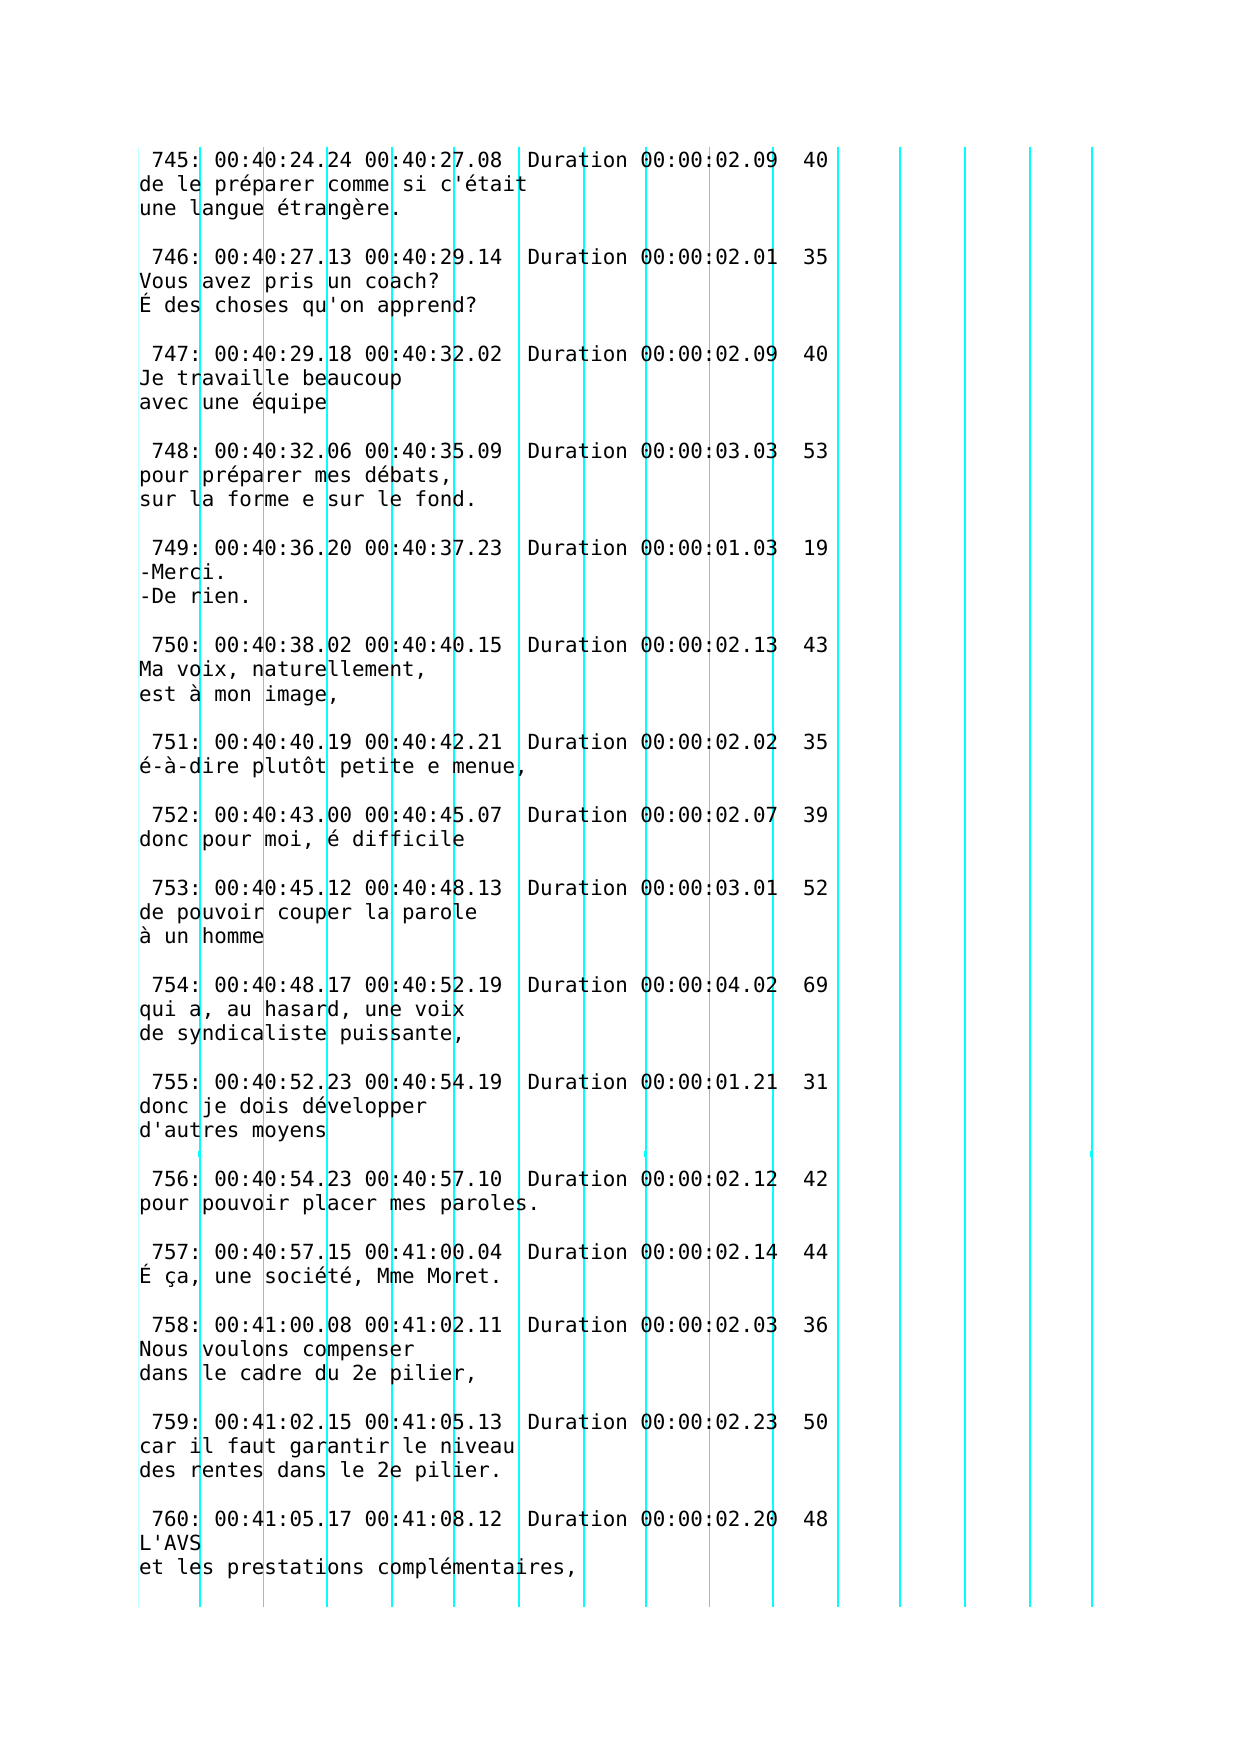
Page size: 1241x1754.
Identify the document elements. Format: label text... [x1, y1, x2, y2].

text car il faut garantir le niveau [139, 1434, 1101, 1458]
text Je travaille beaucoup [139, 366, 1101, 390]
text de pouvoir couper la parole [139, 900, 1101, 924]
text 745: 00:40:24.24 00:40:27.08 Duration 00:00:02.09 40 [139, 148, 1101, 172]
text 748: 00:40:32.06 00:40:35.09 Duration 00:00:03.03 53 [139, 439, 1101, 463]
text sur la forme e sur le fond. [139, 487, 1101, 512]
text 747: 00:40:29.18 00:40:32.02 Duration 00:00:02.09 40 [139, 342, 1101, 366]
text des rentes dans le 2e pilier. [139, 1458, 1101, 1482]
text donc pour moi, é difficile [139, 827, 1101, 851]
text une langue étrangère. [139, 196, 1101, 220]
picture [138, 147, 1102, 1607]
text 757: 00:40:57.15 00:41:00.04 Duration 00:00:02.14 44 [139, 1240, 1101, 1264]
text Nous voulons compenser [139, 1337, 1101, 1361]
text L'AVS [139, 1531, 1101, 1555]
text -Merci. [139, 560, 1101, 584]
text -De rien. [139, 584, 1101, 609]
text à un homme [139, 924, 1101, 948]
text de syndicaliste puissante, [139, 1021, 1101, 1046]
text É ça, une société, Mme Moret. [139, 1264, 1101, 1288]
text Vous avez pris un coach? [139, 269, 1101, 293]
text qui a, au hasard, une voix [139, 997, 1101, 1021]
text Ma voix, naturellement, [139, 657, 1101, 682]
text É des choses qu'on apprend? [139, 293, 1101, 317]
text 760: 00:41:05.17 00:41:08.12 Duration 00:00:02.20 48 [139, 1507, 1101, 1531]
text pour pouvoir placer mes paroles. [139, 1191, 1101, 1216]
text 749: 00:40:36.20 00:40:37.23 Duration 00:00:01.03 19 [139, 536, 1101, 560]
text 758: 00:41:00.08 00:41:02.11 Duration 00:00:02.03 36 [139, 1313, 1101, 1337]
text est à mon image, [139, 682, 1101, 706]
text dans le cadre du 2e pilier, [139, 1361, 1101, 1385]
text 755: 00:40:52.23 00:40:54.19 Duration 00:00:01.21 31 [139, 1070, 1101, 1094]
text 756: 00:40:54.23 00:40:57.10 Duration 00:00:02.12 42 [139, 1167, 1101, 1191]
text de le préparer comme si c'était [139, 172, 1101, 196]
text pour préparer mes débats, [139, 463, 1101, 487]
text 750: 00:40:38.02 00:40:40.15 Duration 00:00:02.13 43 [139, 633, 1101, 657]
text 752: 00:40:43.00 00:40:45.07 Duration 00:00:02.07 39 [139, 803, 1101, 827]
text d'autres moyens [139, 1118, 1101, 1143]
text 754: 00:40:48.17 00:40:52.19 Duration 00:00:04.02 69 [139, 973, 1101, 997]
text 751: 00:40:40.19 00:40:42.21 Duration 00:00:02.02 35 [139, 730, 1101, 754]
text donc je dois développer [139, 1094, 1101, 1118]
text et les prestations complémentaires, [139, 1555, 1101, 1579]
text avec une équipe [139, 390, 1101, 414]
text 746: 00:40:27.13 00:40:29.14 Duration 00:00:02.01 35 [139, 245, 1101, 269]
text é-à-dire plutôt petite e menue, [139, 754, 1101, 779]
text 759: 00:41:02.15 00:41:05.13 Duration 00:00:02.23 50 [139, 1410, 1101, 1434]
text 753: 00:40:45.12 00:40:48.13 Duration 00:00:03.01 52 [139, 876, 1101, 900]
